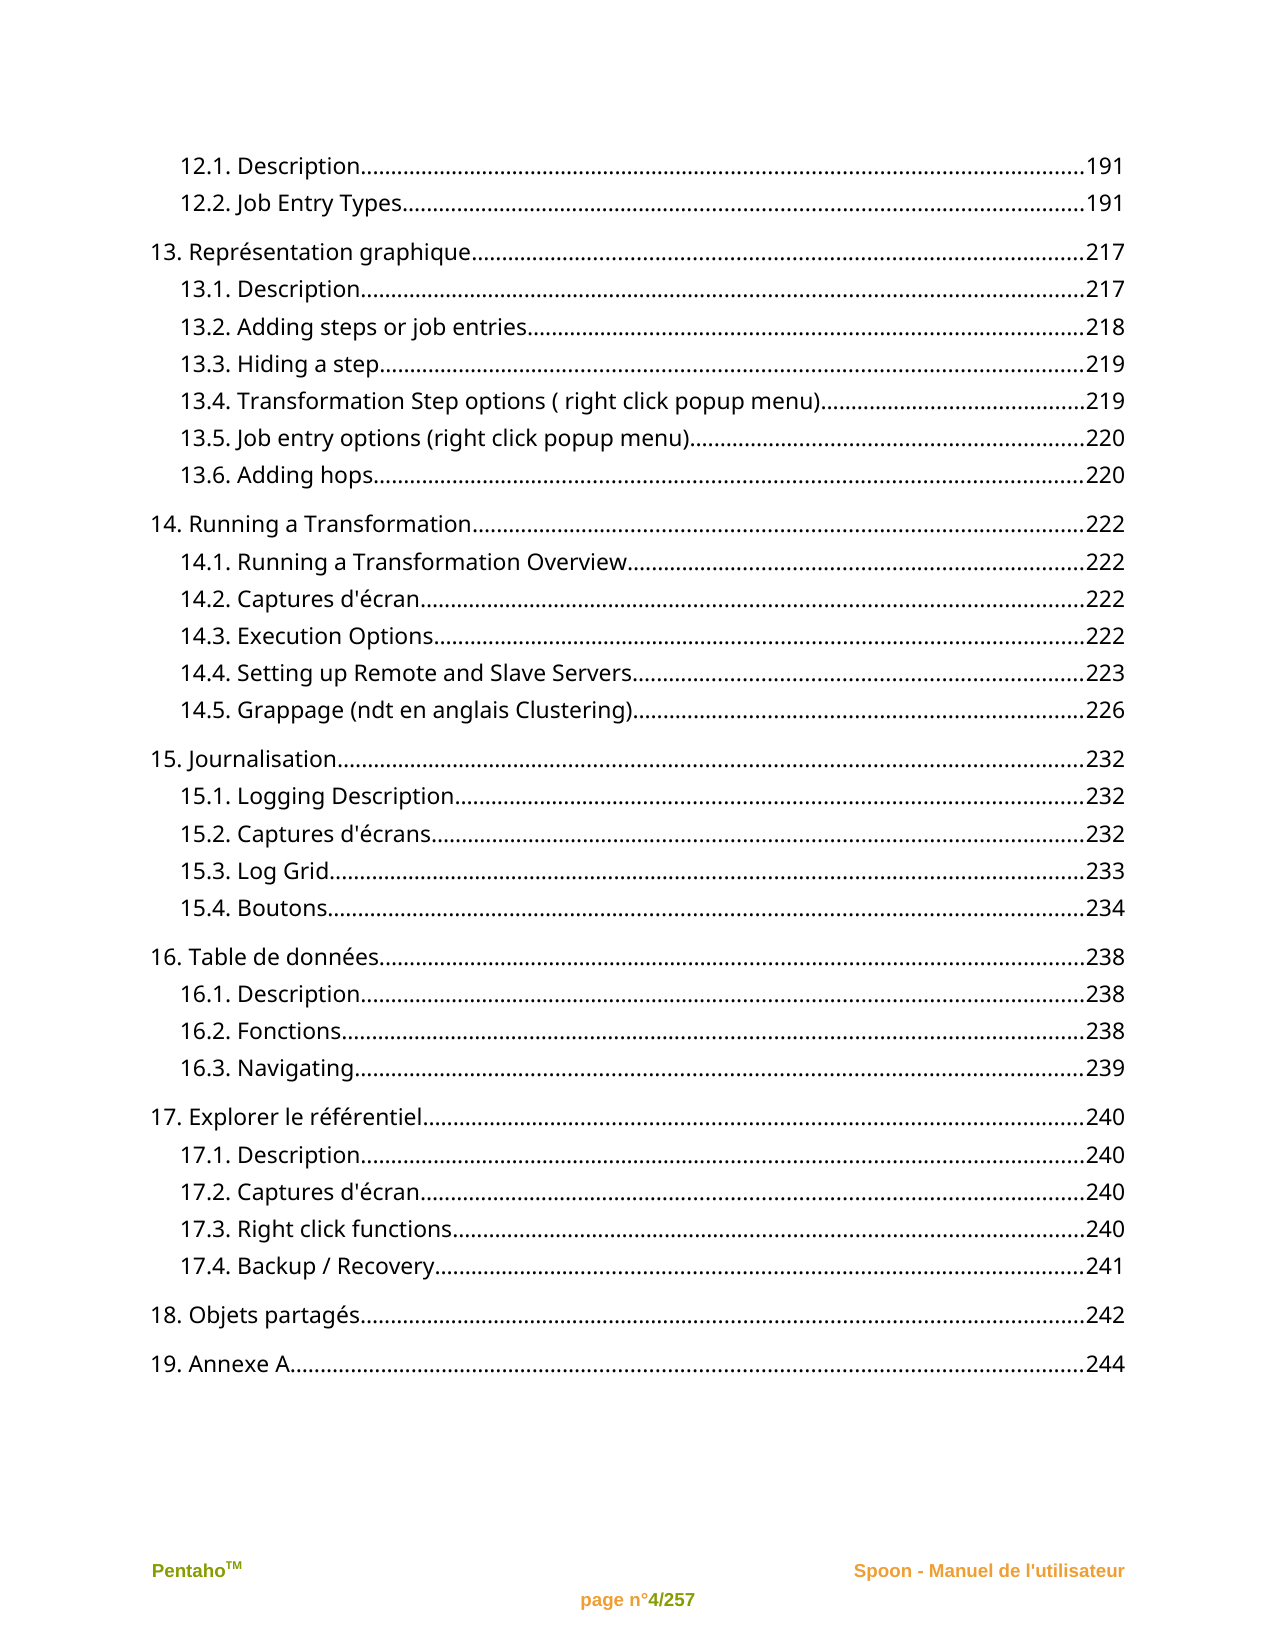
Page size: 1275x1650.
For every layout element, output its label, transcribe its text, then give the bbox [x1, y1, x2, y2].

text 14. Running a Transformation 222 [150, 508, 1125, 539]
text 14.1. Running a Transformation Overview 222 [179, 545, 1125, 577]
text 16.3. Navigating 239 [179, 1052, 1125, 1084]
text 12.1. Description 191 [179, 150, 1125, 181]
text 15.1. Logging Description 232 [179, 780, 1125, 812]
text 14.4. Setting up Remote and Slave Servers 223 [179, 657, 1125, 688]
text 16. Table de données 238 [150, 941, 1125, 972]
text 13.4. Transformation Step options ( right click popup menu) 219 [179, 385, 1125, 416]
text 13.6. Adding hops 220 [179, 459, 1125, 491]
text 17.1. Description 240 [179, 1138, 1125, 1170]
text 16.2. Fonctions 238 [179, 1015, 1125, 1046]
text 18. Objets partagés 242 [150, 1299, 1125, 1330]
text 14.3. Execution Options 222 [179, 620, 1125, 651]
text 17.4. Backup / Recovery 241 [179, 1250, 1125, 1281]
text 14.5. Grappage (ndt en anglais Clustering) 226 [179, 694, 1125, 725]
text 15.4. Boutons 234 [179, 892, 1125, 923]
text 12.2. Job Entry Types 191 [179, 187, 1125, 218]
text 14.2. Captures d'écran 222 [179, 583, 1125, 614]
text 13.3. Hiding a step 219 [179, 348, 1125, 379]
text 13. Représentation graphique 217 [150, 236, 1125, 267]
text 17.2. Captures d'écran 240 [179, 1176, 1125, 1207]
text 13.1. Description 217 [179, 273, 1125, 304]
text 16.1. Description 238 [179, 978, 1125, 1009]
text 15.2. Captures d'écrans 232 [179, 817, 1125, 849]
text 17. Explorer le référentiel 240 [150, 1101, 1125, 1133]
text 17.3. Right click functions 240 [179, 1213, 1125, 1244]
text 15.3. Log Grid 233 [179, 855, 1125, 886]
text 15. Journalisation 232 [150, 743, 1125, 774]
text 13.2. Adding steps or job entries 218 [179, 311, 1125, 342]
text 19. Annexe A 244 [150, 1348, 1125, 1379]
text 13.5. Job entry options (right click popup menu) 220 [179, 422, 1125, 453]
